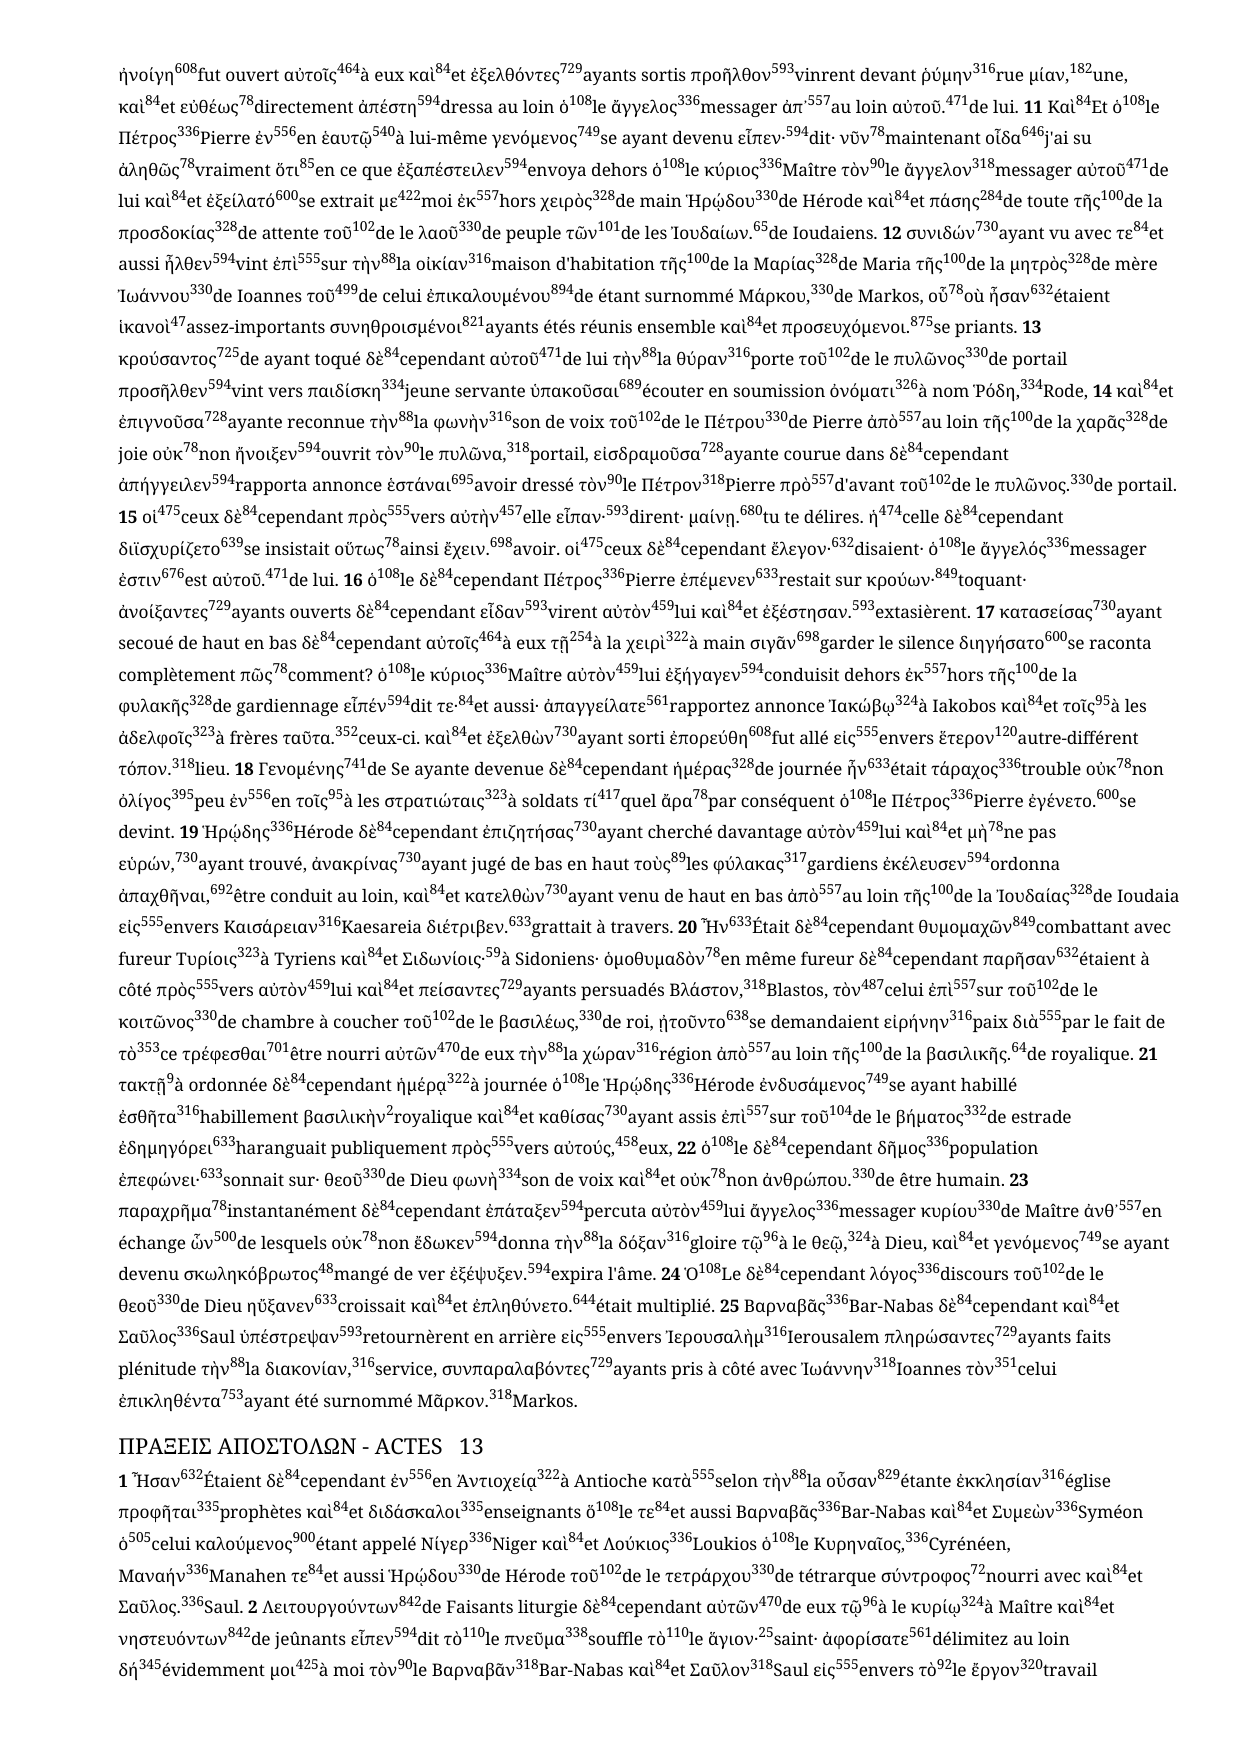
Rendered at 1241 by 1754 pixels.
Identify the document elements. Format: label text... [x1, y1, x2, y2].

text ΠΡΑΞΕΙΣ ΑΠΟΣΤΟΛΩΝ - ACTES 13 [118, 1431, 1181, 1461]
text 1 Κατ᾽555Selon ἐκεῖνον143celui-là δὲ84cependant τὸν90le καιρὸν318moment ἐπέβαλεν594surjeta Ἡρῴδης336Hérode ὁ108le βασιλεὺς336roi τὰς87les χεῖρας315mains κακῶσαί689faire du mal τινας377des quelconques τῶν362de ceux ἀπὸ557au loin τῆς100de la ἐκκλησίας.328de église. 2 ἀνεῖλεν594saisit de bas en haut δὲ84cependant Ἰάκωβον318Iakobos τὸν90le ἀδελφὸν318frère Ἰωάννου330de Ioannes μαχαίρῃ.322à machette. 3 Ἰδὼν730Ayant vu δὲ84cependant ὅτι85en ce que ἀρεστόν50agréable ἐστιν676est τοῖς95à les Ἰουδαίοις,59à Ioudaiens, προσέθετο600se apposa συλλαβεῖν689prendre ensemble καὶ78aussi Πέτρον,318Pierre, –942– ἦσαν632étaient δὲ84cependant ἡμέραι333journées τῶν103de les ἀζύμων67de sans levains –942– 4 ὃν487lequel καὶ78aussi πιάσας730ayant saisi ἔθετο600se posa εἰς555envers φυλακὴν316gardiennage παραδοὺς730ayant livré τέσσαρσιν191à quatre τετραδίοις325à groupes de quatre στρατιωτῶν329de soldats φυλάσσειν698gardienner αὐτόν,459lui, βουλόμενος876se ayant dessein μετὰ555après τὸ92le πάσχα320pâque ἀναγαγεῖν689conduire de bas en haut αὐτὸν459lui τῷ96à le λαῷ.324à peuple. 5 ὁ108le μὲν84certes οὖν84donc Πέτρος336Pierre ἐτηρεῖτο644était gardé ἐν556en τῇ94à la φυλακῇ·322à gardiennage· προσευχὴ334prière δὲ84cependant ἦν633était ἐκτενῶς78extensivement γινομένη874se devenante ὑπὸ557sous τῆς100de la ἐκκλησίας328de église πρὸς555vers τὸν90le θεὸν318Dieu περὶ557autour αὐτοῦ.471de lui. 6 Ὅτε85Lorsque δὲ84cependant ἤμελλεν633imminait προαγαγεῖν689mener devant αὐτὸν459lui ὁ108le Ἡρῴδης,336Hérode, τῇ94à la νυκτὶ322à nuit ἐκείνῃ147à celle-là ἦν633était ὁ108le Πέτρος336Pierre κοιμώμενος900étant mis au coucher μεταξὺ560entre δύο195de deux στρατιωτῶν329de soldats δεδεμένος822ayant été attaché de lien ἁλύσεσιν321à chaînes δυσὶν187à deux φύλακές335gardiens τε84et aussi πρὸ557d'avant τῆς100de la θύρας328de porte ἐτήρουν632gardaient τὴν88la φυλακήν.316gardiennage. 7 καὶ84et ἰδοὺ311voici ἄγγελος336messager κυρίου330de Maître ἐπέστη594présenta καὶ84et φῶς338lumière ἔλαμψεν594brilla ἐν556en τῷ98à le οἰκήματι·326à habitat· πατάξας730ayant percuté δὲ84cependant τὴν88la πλευρὰν316côté τοῦ102de le Πέτρου330de Pierre ἤγειρεν594éveilla αὐτὸν459lui λέγων·849disant· ἀνάστα562redresse ἐν556en τάχει.326à vitesse. καὶ84et ἐξέπεσαν593tombèrent dehors αὐτοῦ471de lui αἱ105les ἁλύσεις333chaînes ἐκ557hors τῶν259de les χειρῶν.327de mains. 8 εἶπεν594dit δὲ84cependant ὁ108le ἄγγελος336messager πρὸς555vers αὐτόν·459lui· ζῶσαι566te ceins καὶ84et ὑπόδησαι566te lie en dessous τὰ91les σανδάλιά319sandales σου.448de toi. ἐποίησεν594fit δὲ84cependant οὕτως.78ainsi. καὶ84et λέγει676dit αὐτῷ·465à lui· περιβαλοῦ566te entoure τὸ92le ἱμάτιόν320himation σου448de toi καὶ84et ἀκολούθει578suis μοι.425à moi. 9 καὶ84et ἐξελθὼν730ayant sorti ἠκολούθει633suivait καὶ84et οὐκ84non ᾔδει667avait su ὅτι85en ce que ἀληθές50vrai ἐστιν676est τὸ507ce γινόμενον878se devenant διὰ557par τοῦ102de le ἀγγέλου·330de messager· ἐδόκει633estimait δὲ84cependant ὅραμα320vision βλέπειν.698regarder. 10 διελθόντες729ayants passés à travers δὲ84cependant πρώτην206première φυλακὴν316gardiennage καὶ84et δευτέραν206deuxième ἦλθαν593vinrent ἐπὶ555sur τὴν88la πύλην316porche τὴν88la σιδηρᾶν2de fer τὴν349celle φέρουσαν829portante εἰς555envers τὴν88la πόλιν,316cité, ἥτις503laquelle une quelconque αὐτομάτη70automate ἠνοίγη608fut ouvert αὐτοῖς464à eux καὶ84et ἐξελθόντες729ayants sortis προῆλθον593vinrent devant ῥύμην316rue μίαν,182une, καὶ84et εὐθέως78directement ἀπέστη594dressa au loin ὁ108le ἄγγελος336messager ἀπ᾽557au loin αὐτοῦ.471de lui. 11 Καὶ84Et ὁ108le Πέτρος336Pierre ἐν556en ἑαυτῷ540à lui-même γενόμενος749se ayant devenu εἶπεν·594dit· νῦν78maintenant οἶδα646j'ai su ἀληθῶς78vraiment ὅτι85en ce que ἐξαπέστειλεν594envoya dehors ὁ108le κύριος336Maître τὸν90le ἄγγελον318messager αὐτοῦ471de lui καὶ84et ἐξείλατό600se extrait με422moi ἐκ557hors χειρὸς328de main Ἡρῴδου330de Hérode καὶ84et πάσης284de toute τῆς100de la προσδοκίας328de attente τοῦ102de le λαοῦ330de peuple τῶν101de les Ἰουδαίων.65de Ioudaiens. 12 συνιδών730ayant vu avec τε84et aussi ἦλθεν594vint ἐπὶ555sur τὴν88la οἰκίαν316maison d'habitation τῆς100de la Μαρίας328de Maria τῆς100de la μητρὸς328de mère Ἰωάννου330de Ioannes τοῦ499de celui ἐπικαλουμένου894de étant surnommé Μάρκου,330de Markos, οὗ78où ἦσαν632étaient ἱκανοὶ47assez-importants συνηθροισμένοι821ayants étés réunis ensemble καὶ84et προσευχόμενοι.875se priants. 13 κρούσαντος725de ayant toqué δὲ84cependant αὐτοῦ471de lui τὴν88la θύραν316porte τοῦ102de le πυλῶνος330de portail προσῆλθεν594vint vers παιδίσκη334jeune servante ὑπακοῦσαι689écouter en soumission ὀνόματι326à nom Ῥόδη,334Rode, 14 καὶ84et ἐπιγνοῦσα728ayante reconnue τὴν88la φωνὴν316son de voix τοῦ102de le Πέτρου330de Pierre ἀπὸ557au loin τῆς100de la χαρᾶς328de joie οὐκ78non ἤνοιξεν594ouvrit τὸν90le πυλῶνα,318portail, εἰσδραμοῦσα728ayante courue dans δὲ84cependant ἀπήγγειλεν594rapporta annonce ἑστάναι695avoir dressé τὸν90le Πέτρον318Pierre πρὸ557d'avant τοῦ102de le πυλῶνος.330de portail. 15 οἱ475ceux δὲ84cependant πρὸς555vers αὐτὴν457elle εἶπαν·593dirent· μαίνῃ.680tu te délires. ἡ474celle δὲ84cependant διϊσχυρίζετο639se insistait οὕτως78ainsi ἔχειν.698avoir. οἱ475ceux δὲ84cependant ἔλεγον·632disaient· ὁ108le ἄγγελός336messager ἐστιν676est αὐτοῦ.471de lui. 16 ὁ108le δὲ84cependant Πέτρος336Pierre ἐπέμενεν633restait sur κρούων·849toquant· ἀνοίξαντες729ayants ouverts δὲ84cependant εἶδαν593virent αὐτὸν459lui καὶ84et ἐξέστησαν.593extasièrent. 17 κατασείσας730ayant secoué de haut en bas δὲ84cependant αὐτοῖς464à eux τῇ254à la χειρὶ322à main σιγᾶν698garder le silence διηγήσατο600se raconta complètement πῶς78comment? ὁ108le κύριος336Maître αὐτὸν459lui ἐξήγαγεν594conduisit dehors ἐκ557hors τῆς100de la φυλακῆς328de gardiennage εἶπέν594dit τε·84et aussi· ἀπαγγείλατε561rapportez annonce Ἰακώβῳ324à Iakobos καὶ84et τοῖς95à les ἀδελφοῖς323à frères ταῦτα.352ceux-ci. καὶ84et ἐξελθὼν730ayant sorti ἐπορεύθη608fut allé εἰς555envers ἕτερον120autre-différent τόπον.318lieu. 18 Γενομένης741de Se ayante devenue δὲ84cependant ἡμέρας328de journée ἦν633était τάραχος336trouble οὐκ78non ὀλίγος395peu ἐν556en τοῖς95à les στρατιώταις323à soldats τί417quel ἄρα78par conséquent ὁ108le Πέτρος336Pierre ἐγένετο.600se devint. 19 Ἡρῴδης336Hérode δὲ84cependant ἐπιζητήσας730ayant cherché davantage αὐτὸν459lui καὶ84et μὴ78ne pas εὑρών,730ayant trouvé, ἀνακρίνας730ayant jugé de bas en haut τοὺς89les φύλακας317gardiens ἐκέλευσεν594ordonna ἀπαχθῆναι,692être conduit au loin, καὶ84et κατελθὼν730ayant venu de haut en bas ἀπὸ557au loin τῆς100de la Ἰουδαίας328de Ioudaia εἰς555envers Καισάρειαν316Kaesareia διέτριβεν.633grattait à travers. 20 Ἦν633Était δὲ84cependant θυμομαχῶν849combattant avec fureur Τυρίοις323à Tyriens καὶ84et Σιδωνίοις·59à Sidoniens· ὁμοθυμαδὸν78en même fureur δὲ84cependant παρῆσαν632étaient à côté πρὸς555vers αὐτὸν459lui καὶ84et πείσαντες729ayants persuadés Βλάστον,318Blastos, τὸν487celui ἐπὶ557sur τοῦ102de le κοιτῶνος330de chambre à coucher τοῦ102de le βασιλέως,330de roi, ᾐτοῦντο638se demandaient εἰρήνην316paix διὰ555par le fait de τὸ353ce τρέφεσθαι701être nourri αὐτῶν470de eux τὴν88la χώραν316région ἀπὸ557au loin τῆς100de la βασιλικῆς.64de royalique. 21 τακτῇ9à ordonnée δὲ84cependant ἡμέρᾳ322à journée ὁ108le Ἡρῴδης336Hérode ἐνδυσάμενος749se ayant habillé ἐσθῆτα316habillement βασιλικὴν2royalique καὶ84et καθίσας730ayant assis ἐπὶ557sur τοῦ104de le βήματος332de estrade ἐδημηγόρει633haranguait publiquement πρὸς555vers αὐτούς,458eux, 22 ὁ108le δὲ84cependant δῆμος336population ἐπεφώνει·633sonnait sur· θεοῦ330de Dieu φωνὴ334son de voix καὶ84et οὐκ78non ἀνθρώπου.330de être humain. 23 παραχρῆμα78instantanément δὲ84cependant ἐπάταξεν594percuta αὐτὸν459lui ἄγγελος336messager κυρίου330de Maître ἀνθ᾽557en échange ὧν500de lesquels οὐκ78non ἔδωκεν594donna τὴν88la δόξαν316gloire τῷ96à le θεῷ,324à Dieu, καὶ84et γενόμενος749se ayant devenu σκωληκόβρωτος48mangé de ver ἐξέψυξεν.594expira l'âme. 24 Ὁ108Le δὲ84cependant λόγος336discours τοῦ102de le θεοῦ330de Dieu ηὔξανεν633croissait καὶ84et ἐπληθύνετο.644était multiplié. 25 Βαρναβᾶς336Bar-Nabas δὲ84cependant καὶ84et Σαῦλος336Saul ὑπέστρεψαν593retournèrent en arrière εἰς555envers Ἰερουσαλὴμ316Ierousalem πληρώσαντες729ayants faits plénitude τὴν88la διακονίαν,316service, συνπαραλαβόντες729ayants pris à côté avec Ἰωάννην318Ioannes τὸν351celui ἐπικληθέντα753ayant été surnommé Μᾶρκον.318Markos. [118, 59, 1181, 1412]
